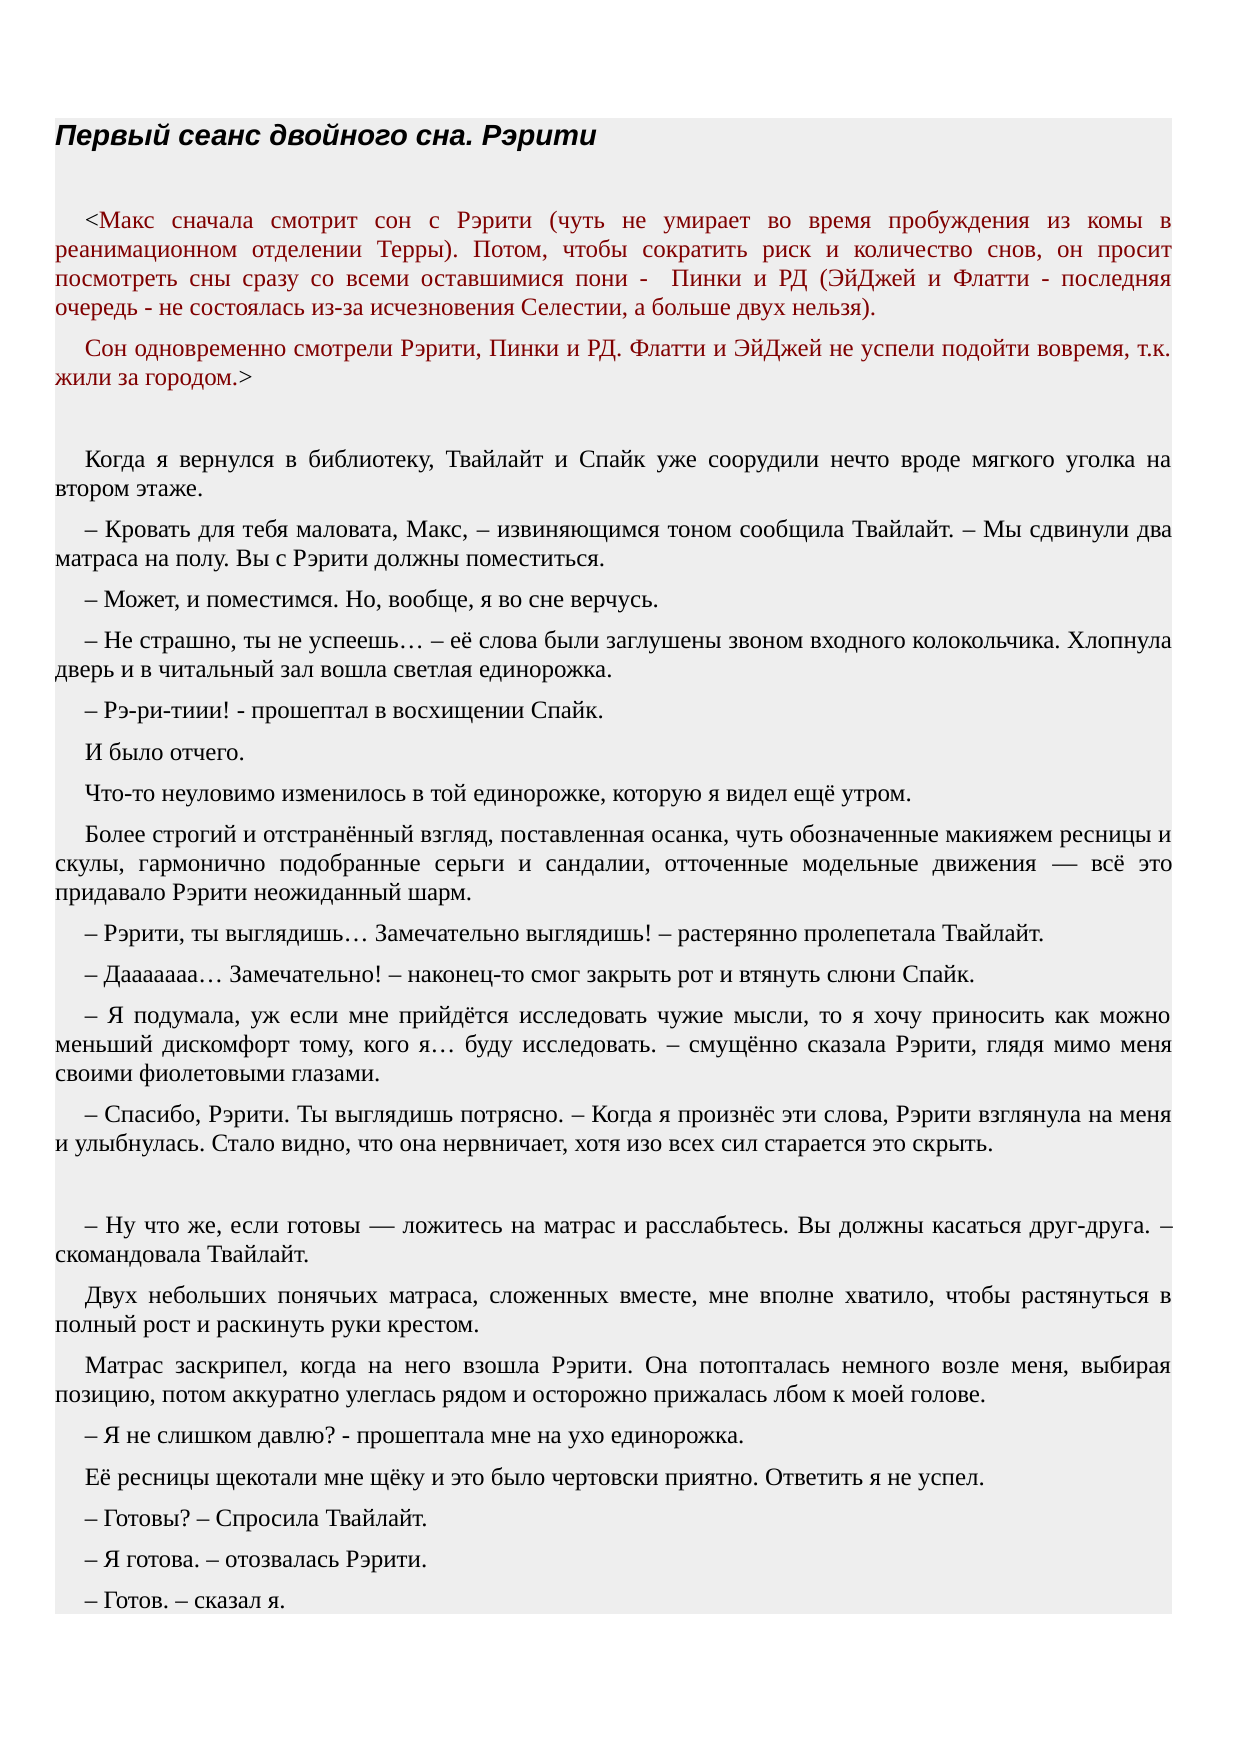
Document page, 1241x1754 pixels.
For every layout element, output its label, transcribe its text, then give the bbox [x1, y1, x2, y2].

text Матрас заскрипел, когда на него взошла Рэрити. Она потопталась немного возле меня, выбирая позицию, потом аккуратно улеглась рядом и осторожно прижалась лбом к моей голове. [55, 1350, 1172, 1408]
text – Кровать для тебя маловата, Макс, – извиняющимся тоном сообщила Твайлайт. – Мы сдвинули два матраса на полу. Вы с Рэрити должны поместиться. [55, 514, 1172, 572]
text – Готовы? – Спросила Твайлайт. [55, 1503, 1172, 1532]
text Что-то неуловимо изменилось в той единорожке, которую я видел ещё утром. [55, 778, 1172, 807]
text – Рэ-ри-тиии! - прошептал в восхищении Спайк. [55, 695, 1172, 724]
text – Готов. – сказал я. [55, 1585, 1172, 1614]
text – Спасибо, Рэрити. Ты выглядишь потрясно. – Когда я произнёс эти слова, Рэрити взглянула на меня и улыбнулась. Стало видно, что она нервничает, хотя изо всех сил старается это скрыть. [55, 1099, 1172, 1157]
text – Я не слишком давлю? - прошептала мне на ухо единорожка. [55, 1420, 1172, 1449]
subtitle Первый сеанс двойного сна. Рэрити [55, 118, 1172, 152]
text Двух небольших понячьих матраса, сложенных вместе, мне вполне хватило, чтобы растянуться в полный рост и раскинуть руки крестом. [55, 1280, 1172, 1338]
text – Я подумала, уж если мне прийдётся исследовать чужие мысли, то я хочу приносить как можно меньший дискомфорт тому, кого я… буду исследовать. – смущённо сказала Рэрити, глядя мимо меня своими фиолетовыми глазами. [55, 1000, 1172, 1087]
text И было отчего. [55, 737, 1172, 765]
text – Ну что же, если готовы — ложитесь на матрас и расслабьтесь. Вы должны касаться друг-друга. – скомандовала Твайлайт. [55, 1210, 1172, 1268]
text <Макс сначала смотрит сон с Рэрити (чуть не умирает во время пробуждения из комы в реанимационном отделении Терры). Потом, чтобы сократить риск и количество снов, он просит посмотреть сны сразу со всеми оставшимися пони - Пинки и РД (ЭйДжей и Флатти - последняя очередь - не состоялась из-за исчезновения Селестии, а больше двух нельзя). [55, 205, 1172, 320]
text – Дааааааа… Замечательно! – наконец-то смог закрыть рот и втянуть слюни Спайк. [55, 959, 1172, 988]
text Более строгий и отстранённый взгляд, поставленная осанка, чуть обозначенные макияжем ресницы и скулы, гармонично подобранные серьги и сандалии, отточенные модельные движения — всё это придавало Рэрити неожиданный шарм. [55, 819, 1172, 905]
text – Я готова. – отозвалась Рэрити. [55, 1544, 1172, 1573]
text – Может, и поместимся. Но, вообще, я во сне верчусь. [55, 584, 1172, 613]
text – Не страшно, ты не успеешь… – её слова были заглушены звоном входного колокольчика. Хлопнула дверь и в читальный зал вошла светлая единорожка. [55, 625, 1172, 683]
text Её ресницы щекотали мне щёку и это было чертовски приятно. Ответить я не успел. [55, 1462, 1172, 1490]
text – Рэрити, ты выглядишь… Замечательно выглядишь! – растерянно пролепетала Твайлайт. [55, 918, 1172, 947]
text Сон одновременно смотрели Рэрити, Пинки и РД. Флатти и ЭйДжей не успели подойти вовремя, т.к. жили за городом.> [55, 333, 1172, 390]
text Когда я вернулся в библиотеку, Твайлайт и Спайк уже соорудили нечто вроде мягкого уголка на втором этаже. [55, 444, 1172, 502]
